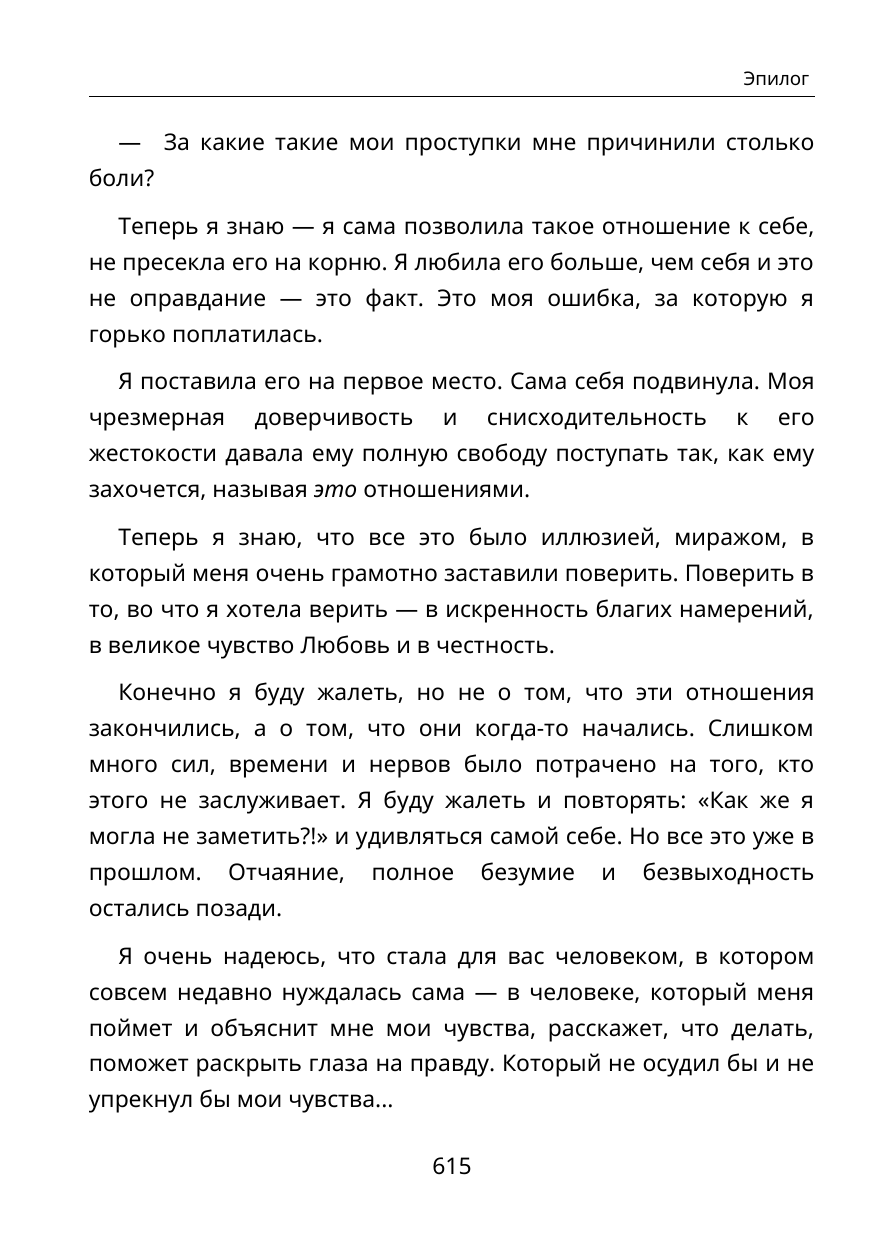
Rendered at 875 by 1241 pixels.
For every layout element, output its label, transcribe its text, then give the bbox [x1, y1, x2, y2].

text Теперь я знаю — я сама позволила такое отношение к себе, не пресекла его на корню. Я любила его больше, чем себя и это не оправдание — это факт. Это моя ошибка, за которую я горько поплатилась. [88, 210, 815, 349]
text Теперь я знаю, что все это было иллюзией, миражом, в который меня очень грамотно заставили поверить. Поверить в то, во что я хотела верить — в искренность благих намерений, в великое чувство Любовь и в честность. [88, 521, 815, 660]
text Я поставила его на первое место. Сама себя подвинула. Моя чрезмерная доверчивость и снисходительность к его жестокости давала ему полную свободу поступать так, как ему захочется, называя это отношениями. [88, 365, 815, 504]
text Я очень надеюсь, что стала для вас человеком, в котором совсем недавно нуждалась сама — в человеке, который меня поймет и объяснит мне мои чувства, расскажет, что делать, поможет раскрыть глаза на правду. Который не осудил бы и не упрекнул бы мои чувства... [88, 939, 815, 1114]
list За какие такие мои проступки мне причинили столько боли? [88, 126, 815, 193]
text Конечно я буду жалеть, но не о том, что эти отношения закончились, а о том, что они когда-то начались. Слишком много сил, времени и нервов было потрачено на того, кто этого не заслуживает. Я буду жалеть и повторять: «Как же я могла не заметить?!» и удивляться самой себе. Но все это уже в прошлом. Отчаяние, полное безумие и безвыходность остались позади. [88, 676, 815, 923]
